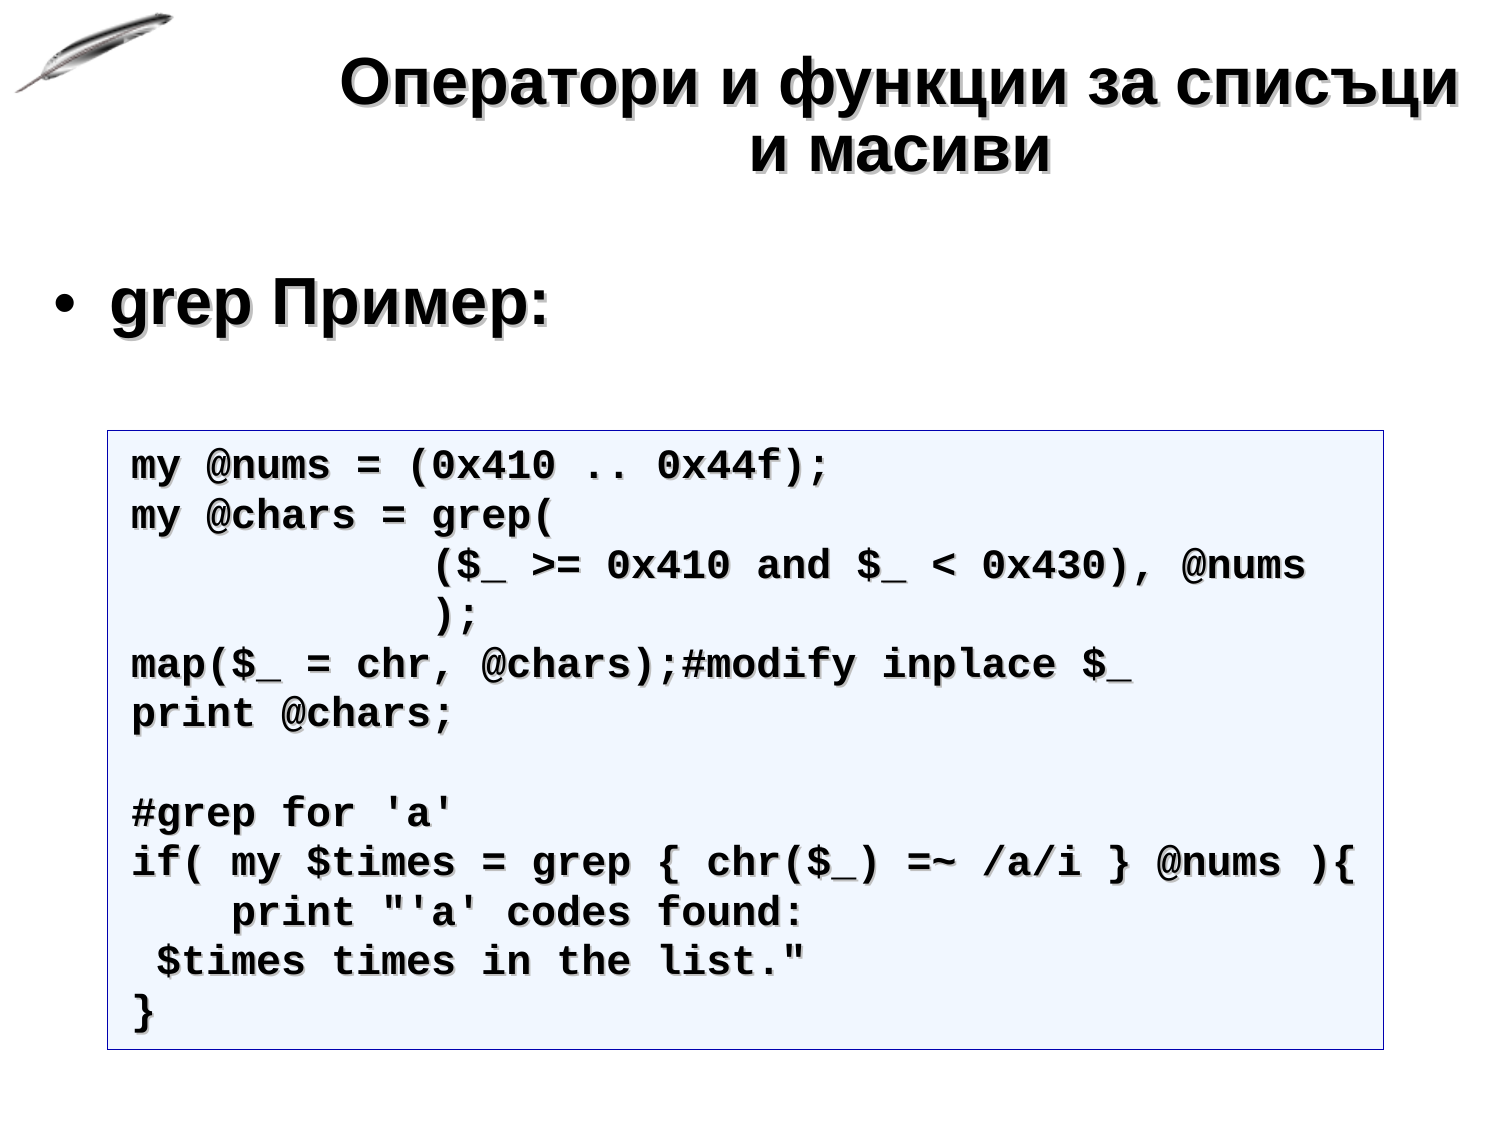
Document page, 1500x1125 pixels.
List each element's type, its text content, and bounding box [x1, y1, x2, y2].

picture [11, 11, 179, 95]
title Оператори и функции за списъци и масиви [324, 0, 1477, 237]
list grep Пример: [53, 265, 1447, 1084]
text_box my @nums = (0x410 .. 0x44f); my @chars = grep( ($_ >= 0x410 and $_ < 0x430), @nums ); map($_ = chr, @chars);#modify inplace $_ print @chars; #grep for 'а' if( my $times = grep { chr($_) =~ /а/i } @nums ){ print "'а' codes found: $times times in the list." } [107, 429, 1384, 1049]
